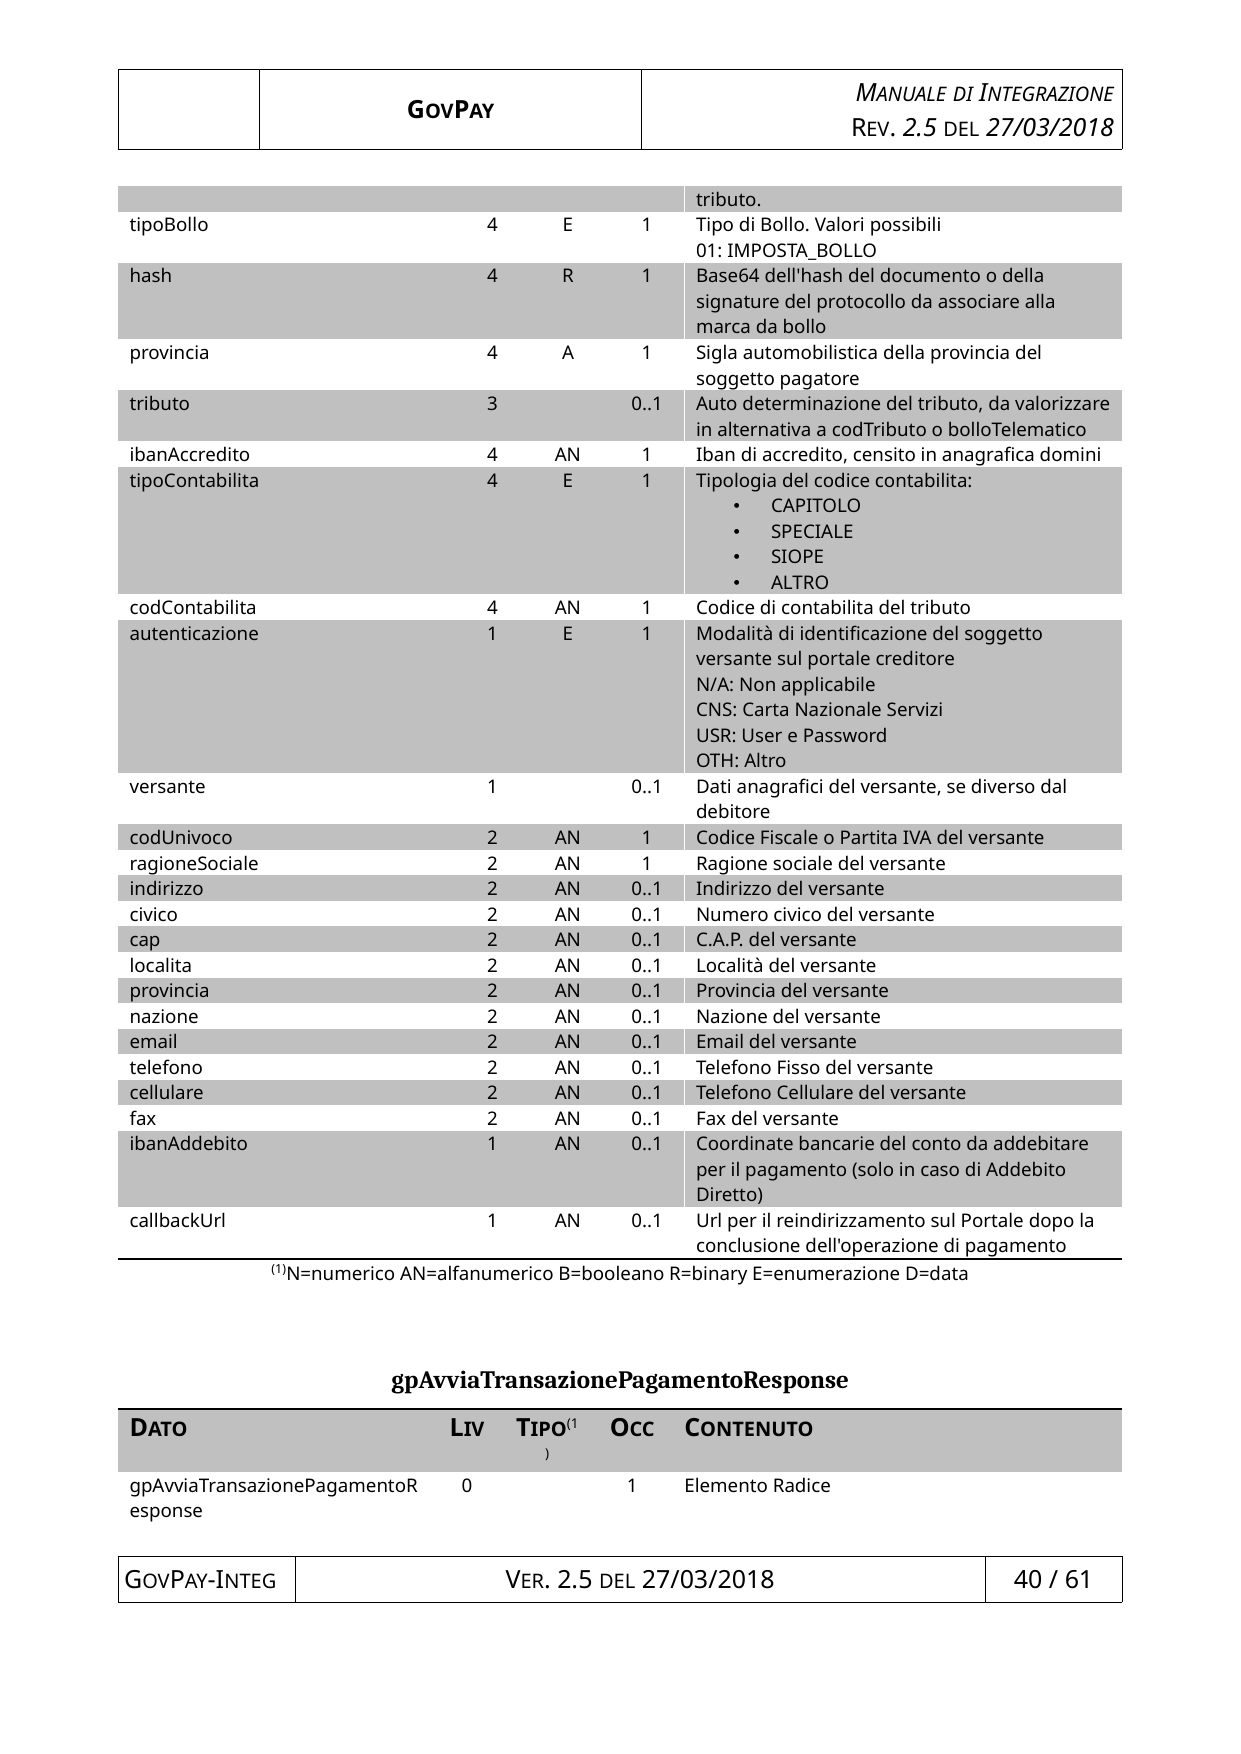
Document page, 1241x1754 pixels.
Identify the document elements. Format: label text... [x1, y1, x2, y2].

table_cell Tipo di Bollo. Valori possibili 01: IMPOSTA_BOLLO [685, 212, 1122, 263]
table_cell [526, 390, 609, 441]
table_cell Dato [118, 1410, 431, 1472]
table_cell telefono [118, 1054, 458, 1079]
table_cell Tipologia del codice contabilita: CAPITOLO SPECIALE SIOPE ALTRO [685, 467, 1122, 594]
table_cell Iban di accredito, censito in anagrafica domini [685, 441, 1122, 467]
table_cell provincia [118, 339, 458, 390]
table_cell AN [526, 824, 609, 850]
table_cell AN [526, 901, 609, 926]
table_cell 0..1 [609, 773, 684, 824]
table_cell 2 [458, 901, 526, 926]
table_cell tipoContabilita [118, 467, 458, 594]
table_cell 1 [458, 620, 526, 773]
table_cell civico [118, 901, 458, 926]
table_cell codContabilita [118, 595, 458, 620]
table_cell AN [526, 1029, 609, 1054]
table_cell Contenuto [673, 1410, 1122, 1472]
table_cell AN [526, 441, 609, 467]
text (1)N=numerico AN=alfanumerico B=booleano R=binary E=enumerazione D=data [118, 1260, 1122, 1286]
table_cell E [526, 212, 609, 263]
table_cell Occ [591, 1410, 673, 1472]
table_cell Sigla automobilistica della provincia del soggetto pagatore [685, 339, 1122, 390]
table_cell AN [526, 1207, 609, 1258]
table_cell 0..1 [609, 1054, 684, 1079]
table_cell 1 [609, 441, 684, 467]
table_cell provincia [118, 978, 458, 1003]
table_header gpAvviaTransazionePagamentoResponse [118, 1366, 1122, 1408]
table_cell email [118, 1029, 458, 1054]
table_cell 1 [458, 773, 526, 824]
table_cell tributo [118, 390, 458, 441]
table_cell Url per il reindirizzamento sul Portale dopo la conclusione dell'operazione di pagamento [685, 1207, 1122, 1258]
table_cell Email del versante [685, 1029, 1122, 1054]
table_cell 4 [458, 212, 526, 263]
table_cell Tipo(1) [503, 1410, 591, 1472]
table_cell fax [118, 1105, 458, 1131]
table_cell Auto determinazione del tributo, da valorizzare in alternativa a codTributo o bolloTelematico [685, 390, 1122, 441]
table_cell 2 [458, 824, 526, 850]
table_cell 0..1 [609, 1029, 684, 1054]
table_cell 1 [458, 1131, 526, 1207]
table_cell [503, 1472, 591, 1523]
table_cell Codice Fiscale o Partita IVA del versante [685, 824, 1122, 850]
table_cell AN [526, 978, 609, 1003]
table_cell Nazione del versante [685, 1003, 1122, 1028]
table_cell tributo. [685, 186, 1122, 212]
table_cell Elemento Radice [673, 1472, 1122, 1523]
table_cell 2 [458, 978, 526, 1003]
table_cell Località del versante [685, 952, 1122, 977]
table_cell callbackUrl [118, 1207, 458, 1258]
table_cell 0..1 [609, 1207, 684, 1258]
table_cell nazione [118, 1003, 458, 1028]
table_cell [458, 186, 526, 212]
table_cell AN [526, 926, 609, 952]
table_cell AN [526, 952, 609, 977]
table_cell Provincia del versante [685, 978, 1122, 1003]
table_cell [609, 186, 684, 212]
table_cell 0..1 [609, 1131, 684, 1207]
table_cell AN [526, 1054, 609, 1079]
table_cell 1 [458, 1207, 526, 1258]
table_cell codUnivoco [118, 824, 458, 850]
table_cell indirizzo [118, 875, 458, 901]
table_cell AN [526, 1105, 609, 1131]
table_cell 1 [609, 467, 684, 594]
table_cell Coordinate bancarie del conto da addebitare per il pagamento (solo in caso di Addebito Diretto) [685, 1131, 1122, 1207]
table_cell 1 [609, 824, 684, 850]
table_cell 4 [458, 441, 526, 467]
table_cell 0..1 [609, 926, 684, 952]
table_cell 1 [591, 1472, 673, 1523]
table_cell C.A.P. del versante [685, 926, 1122, 952]
table_cell [118, 186, 458, 212]
table_cell R [526, 263, 609, 339]
table_cell 0..1 [609, 875, 684, 901]
table_cell E [526, 467, 609, 594]
table_cell 2 [458, 875, 526, 901]
table_cell 1 [609, 620, 684, 773]
table_cell AN [526, 1080, 609, 1105]
table_cell 2 [458, 1003, 526, 1028]
table_cell 2 [458, 952, 526, 977]
table_cell ragioneSociale [118, 850, 458, 875]
table_cell [526, 186, 609, 212]
table_cell 0..1 [609, 901, 684, 926]
table_cell ibanAccredito [118, 441, 458, 467]
table_cell AN [526, 595, 609, 620]
table_cell cap [118, 926, 458, 952]
table_cell 1 [609, 850, 684, 875]
table_cell Base64 dell'hash del documento o della signature del protocollo da associare alla marca da bollo [685, 263, 1122, 339]
table_cell AN [526, 1131, 609, 1207]
table_cell tipoBollo [118, 212, 458, 263]
table_cell 0..1 [609, 952, 684, 977]
table_cell 0..1 [609, 1080, 684, 1105]
table_cell 2 [458, 1105, 526, 1131]
table_cell E [526, 620, 609, 773]
table_cell Numero civico del versante [685, 901, 1122, 926]
table_cell 2 [458, 850, 526, 875]
table_cell Liv [431, 1410, 503, 1472]
table_cell ibanAddebito [118, 1131, 458, 1207]
table_cell AN [526, 875, 609, 901]
table_cell Modalità di identificazione del soggetto versante sul portale creditore N/A: Non applicabile CNS: Carta Nazionale Servizi USR: User e Password OTH: Altro [685, 620, 1122, 773]
table_cell Fax del versante [685, 1105, 1122, 1131]
table_cell 3 [458, 390, 526, 441]
table_cell 4 [458, 263, 526, 339]
table_cell Codice di contabilita del tributo [685, 595, 1122, 620]
table_cell 2 [458, 1029, 526, 1054]
table_cell Telefono Fisso del versante [685, 1054, 1122, 1079]
table_cell 4 [458, 339, 526, 390]
table_cell localita [118, 952, 458, 977]
table_cell A [526, 339, 609, 390]
table_cell 1 [609, 595, 684, 620]
table_cell AN [526, 850, 609, 875]
table_cell hash [118, 263, 458, 339]
table_cell 0..1 [609, 1105, 684, 1131]
table_cell Ragione sociale del versante [685, 850, 1122, 875]
table_cell cellulare [118, 1080, 458, 1105]
table_cell AN [526, 1003, 609, 1028]
table_cell 2 [458, 1054, 526, 1079]
table_cell 0..1 [609, 390, 684, 441]
table_cell 1 [609, 212, 684, 263]
table_cell autenticazione [118, 620, 458, 773]
table_cell 0..1 [609, 978, 684, 1003]
table_cell 4 [458, 467, 526, 594]
table_cell 2 [458, 1080, 526, 1105]
table_cell 0 [431, 1472, 503, 1523]
table_cell 2 [458, 926, 526, 952]
table_cell Telefono Cellulare del versante [685, 1080, 1122, 1105]
table_cell Indirizzo del versante [685, 875, 1122, 901]
table_cell versante [118, 773, 458, 824]
table_cell 0..1 [609, 1003, 684, 1028]
table_cell 1 [609, 339, 684, 390]
table_cell Dati anagrafici del versante, se diverso dal debitore [685, 773, 1122, 824]
table_cell 4 [458, 595, 526, 620]
table_cell gpAvviaTransazionePagamentoResponse [118, 1472, 431, 1523]
table_cell 1 [609, 263, 684, 339]
table_cell [526, 773, 609, 824]
